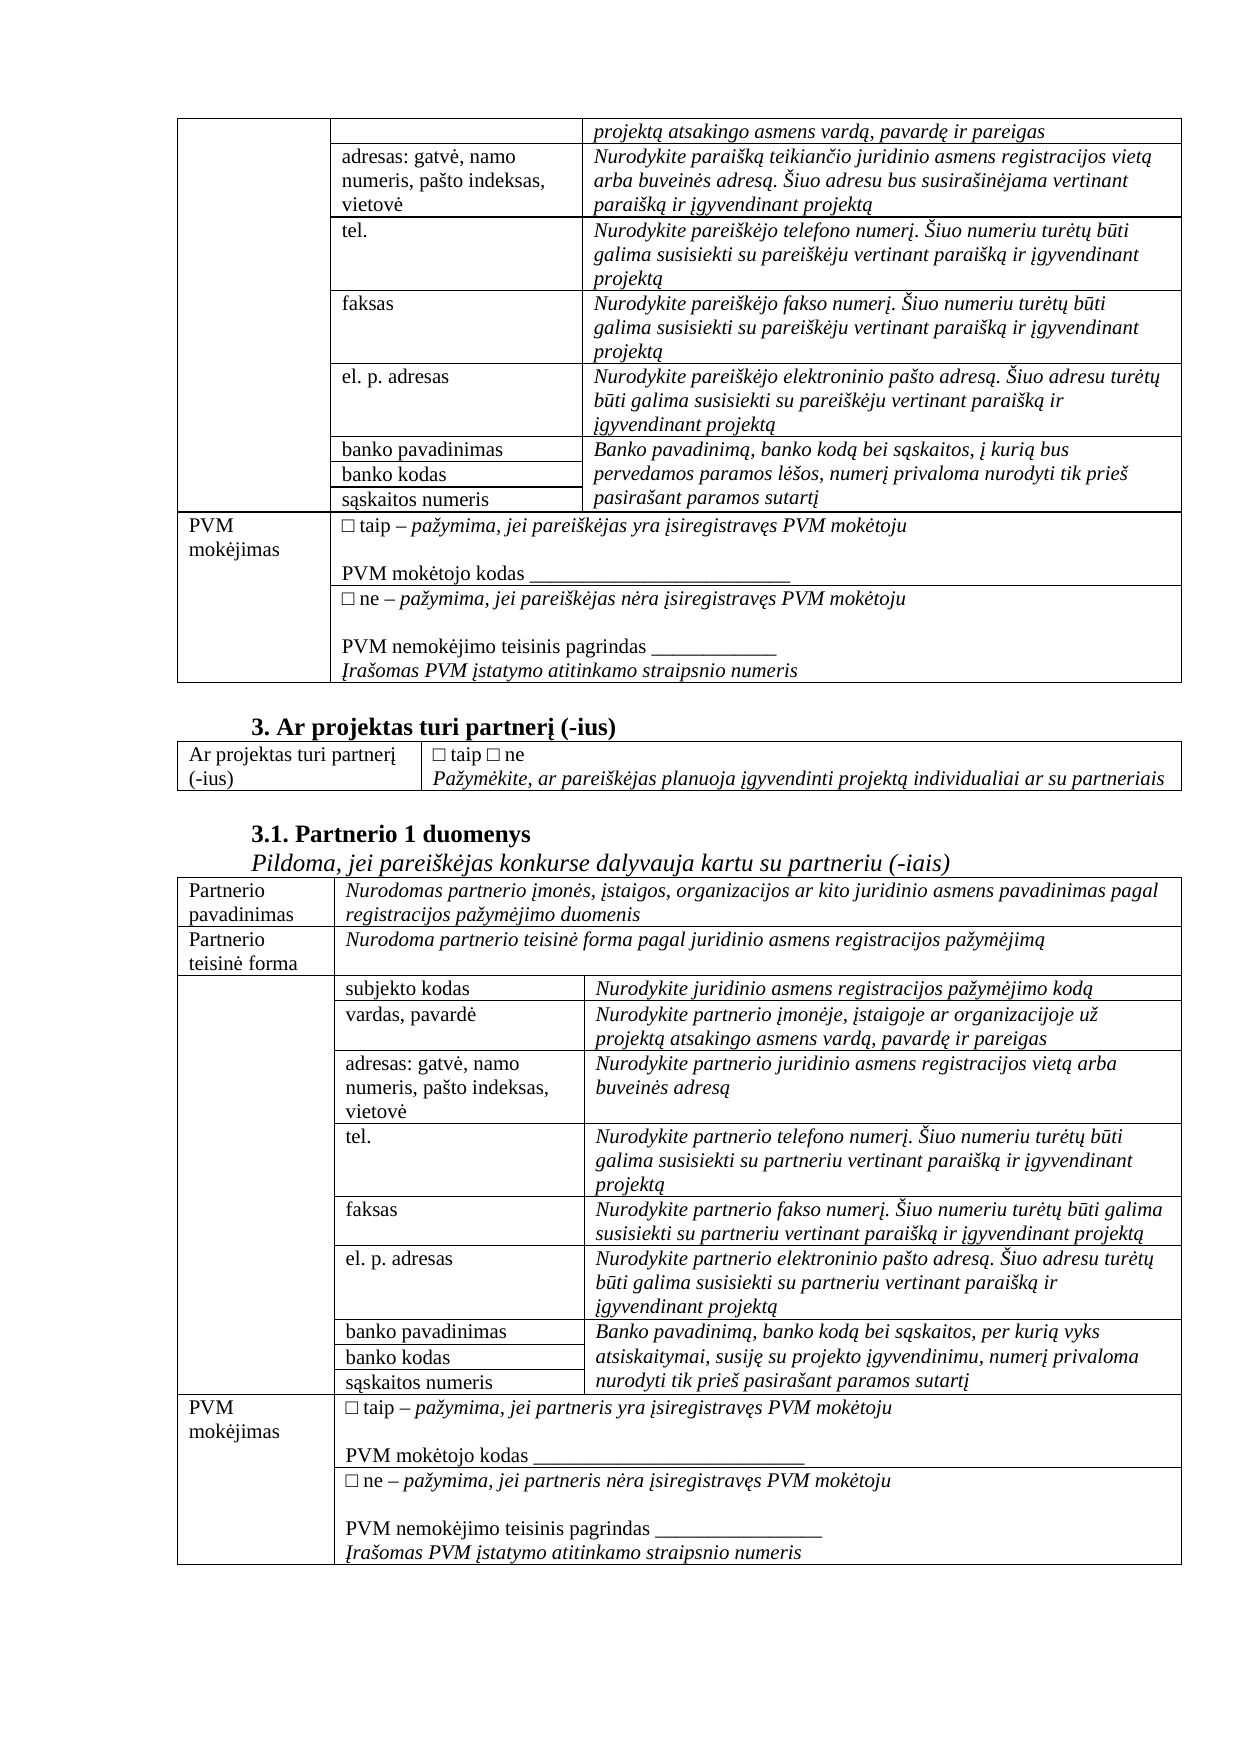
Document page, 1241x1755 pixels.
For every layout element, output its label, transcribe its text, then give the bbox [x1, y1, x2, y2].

table_cell banko kodas [335, 1345, 584, 1369]
table_cell Nurodykite partnerio telefono numerį. Šiuo numeriu turėtų būti galima susisiekti su partneriu vertinant paraišką ir įgyvendinant projektą [585, 1124, 1181, 1196]
table_cell □ ne – pažymima, jei partneris nėra įsiregistravęs PVM mokėtoju PVM nemokėjimo teisinis pagrindas ________________ Įrašomas PVM įstatymo atitinkamo straipsnio numeris [335, 1468, 1181, 1564]
table_cell Nurodykite partnerio juridinio asmens registracijos vietą arba buveinės adresą [585, 1051, 1181, 1123]
text 3.1. Partnerio 1 duomenys [177, 819, 1181, 848]
table_cell sąskaitos numeris [335, 1370, 584, 1394]
table_cell el. p. adresas [335, 1246, 584, 1318]
text Pildoma, jei pareiškėjas konkurse dalyvauja kartu su partneriu (-iais) [177, 848, 1181, 877]
table_header Ar projektas turi partnerį (-ius) [178, 742, 421, 790]
table_cell PVM mokėjimas [178, 513, 330, 682]
table_cell faksas [335, 1197, 584, 1245]
table_cell Nurodykite partnerio įmonėje, įstaigoje ar organizacijoje už projektą atsakingo asmens vardą, pavardę ir pareigas [585, 1001, 1181, 1049]
text 3. Ar projektas turi partnerį (-ius) [177, 712, 1181, 741]
table_cell □ ne – pažymima, jei pareiškėjas nėra įsiregistravęs PVM mokėtoju PVM nemokėjimo teisinis pagrindas ____________ Įrašomas PVM įstatymo atitinkamo straipsnio numeris [331, 586, 1181, 682]
table_cell adresas: gatvė, namo numeris, pašto indeksas, vietovė [331, 144, 582, 216]
table_cell Nurodykite partnerio fakso numerį. Šiuo numeriu turėtų būti galima susisiekti su partneriu vertinant paraišką ir įgyvendinant projektą [585, 1197, 1181, 1245]
table_cell Nurodykite partnerio elektroninio pašto adresą. Šiuo adresu turėtų būti galima susisiekti su partneriu vertinant paraišką ir įgyvendinant projektą [585, 1246, 1181, 1318]
table_cell tel. [331, 218, 582, 290]
table_cell vardas, pavardė [335, 1001, 584, 1049]
table_cell [178, 119, 330, 511]
table_cell adresas: gatvė, namo numeris, pašto indeksas, vietovė [335, 1051, 584, 1123]
table_cell tel. [335, 1124, 584, 1196]
table_cell projektą atsakingo asmens vardą, pavardę ir pareigas [583, 119, 1181, 143]
table_cell □ taip – pažymima, jei partneris yra įsiregistravęs PVM mokėtoju PVM mokėtojo kodas __________________________ [335, 1395, 1181, 1467]
table_cell [331, 119, 582, 143]
table_cell Partnerio teisinė forma [178, 927, 334, 975]
table_header Partnerio pavadinimas [178, 878, 334, 926]
table_cell faksas [331, 291, 582, 363]
table_cell banko pavadinimas [331, 437, 582, 461]
table_cell subjekto kodas [335, 976, 584, 1000]
table_cell PVM mokėjimas [178, 1395, 334, 1564]
table_header Nurodomas partnerio įmonės, įstaigos, organizacijos ar kito juridinio asmens pavadinimas pagal registracijos pažymėjimo duomenis [335, 878, 1181, 926]
table_cell Nurodykite pareiškėjo fakso numerį. Šiuo numeriu turėtų būti galima susisiekti su pareiškėju vertinant paraišką ir įgyvendinant projektą [583, 291, 1181, 363]
table_cell Banko pavadinimą, banko kodą bei sąskaitos, į kurią bus pervedamos paramos lėšos, numerį privaloma nurodyti tik prieš pasirašant paramos sutartį [583, 437, 1181, 511]
table_cell Nurodoma partnerio teisinė forma pagal juridinio asmens registracijos pažymėjimą [335, 927, 1181, 975]
table_cell Banko pavadinimą, banko kodą bei sąskaitos, per kurią vyks atsiskaitymai, susiję su projekto įgyvendinimu, numerį privaloma nurodyti tik prieš pasirašant paramos sutartį [585, 1320, 1181, 1394]
table_cell banko kodas [331, 462, 582, 486]
table_header □ taip □ ne Pažymėkite, ar pareiškėjas planuoja įgyvendinti projektą individualiai ar su partneriais [422, 742, 1181, 790]
table_cell Nurodykite pareiškėjo elektroninio pašto adresą. Šiuo adresu turėtų būti galima susisiekti su pareiškėju vertinant paraišką ir įgyvendinant projektą [583, 364, 1181, 436]
table_cell Nurodykite juridinio asmens registracijos pažymėjimo kodą [585, 976, 1181, 1000]
table_cell el. p. adresas [331, 364, 582, 436]
table_cell □ taip – pažymima, jei pareiškėjas yra įsiregistravęs PVM mokėtoju PVM mokėtojo kodas _________________________ [331, 513, 1181, 585]
table_cell [178, 976, 334, 1394]
table_cell Nurodykite paraišką teikiančio juridinio asmens registracijos vietą arba buveinės adresą. Šiuo adresu bus susirašinėjama vertinant paraišką ir įgyvendinant projektą [583, 144, 1181, 216]
table_cell banko pavadinimas [335, 1320, 584, 1343]
table_cell Nurodykite pareiškėjo telefono numerį. Šiuo numeriu turėtų būti galima susisiekti su pareiškėju vertinant paraišką ir įgyvendinant projektą [583, 218, 1181, 290]
table_cell sąskaitos numeris [331, 488, 582, 511]
